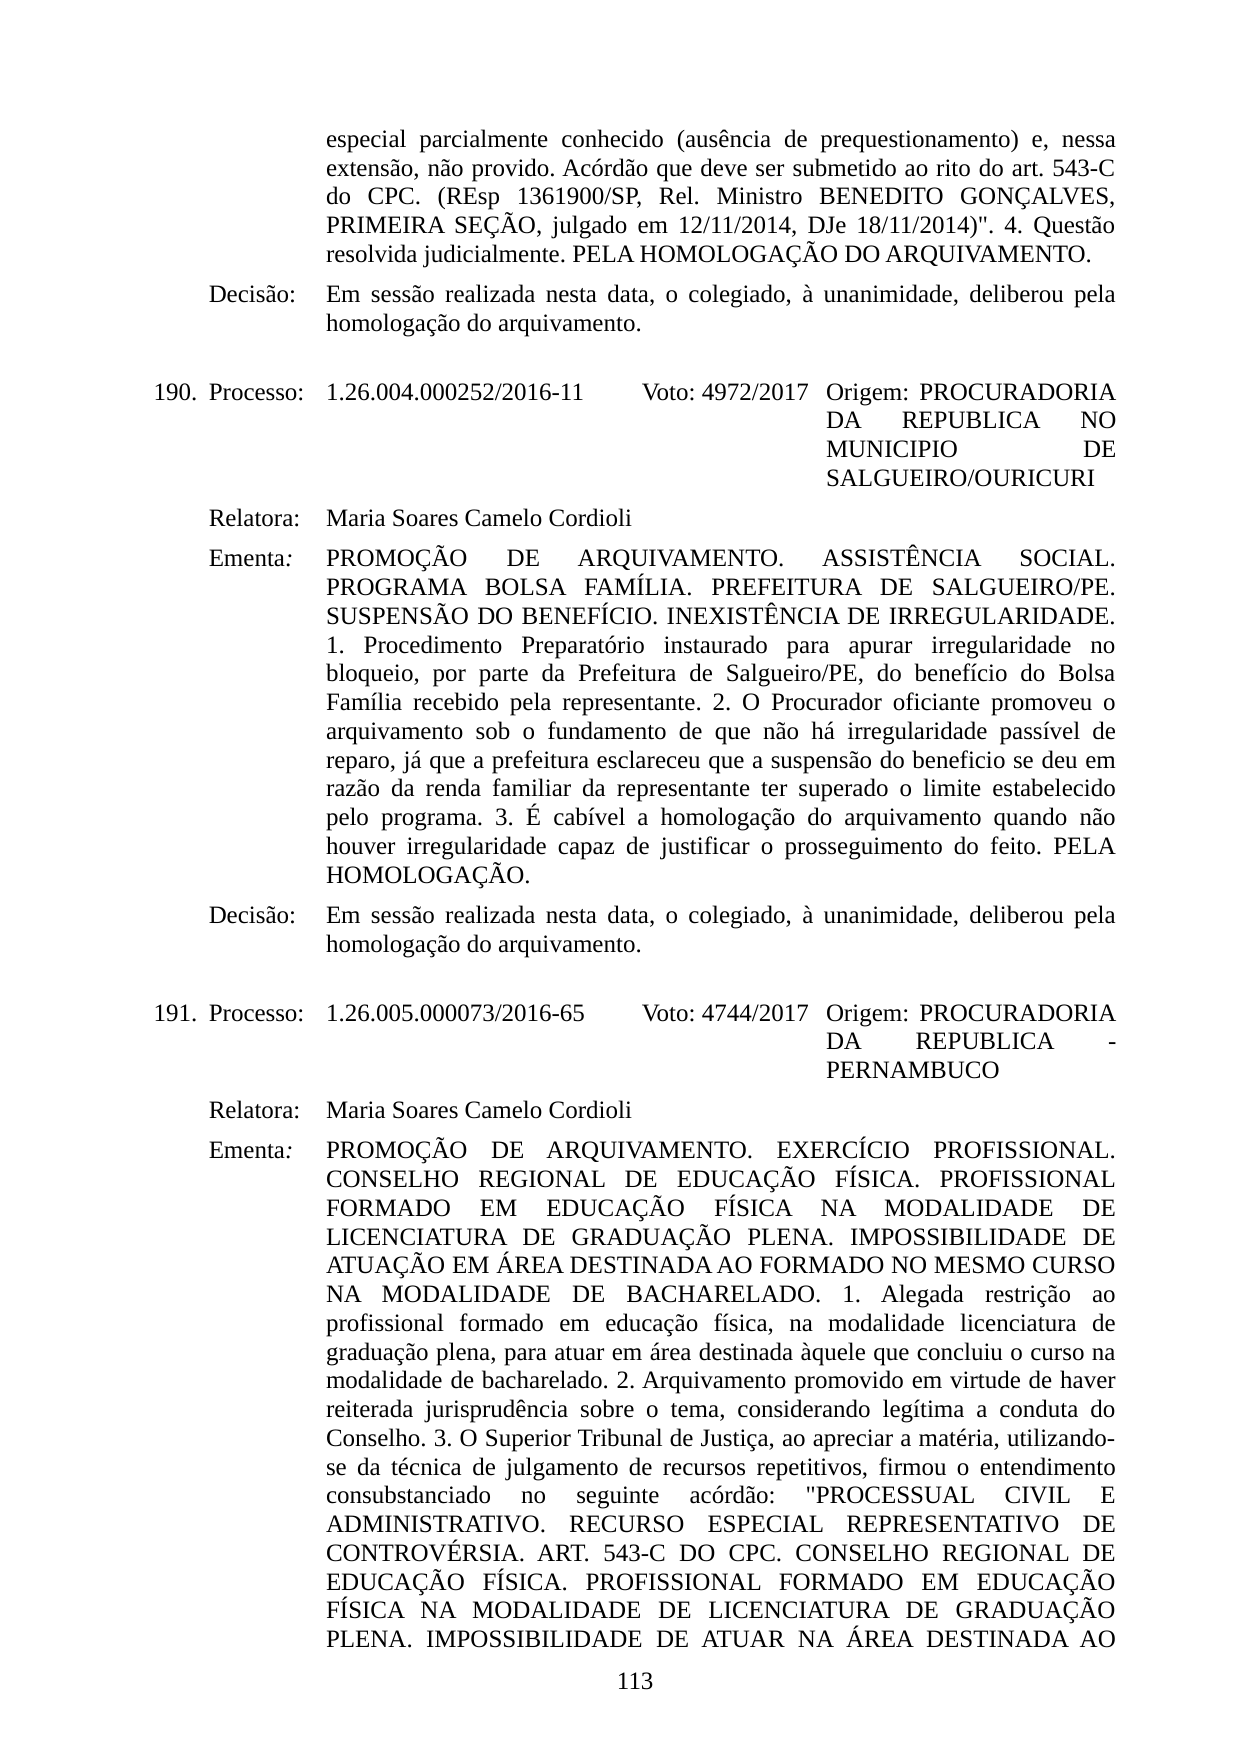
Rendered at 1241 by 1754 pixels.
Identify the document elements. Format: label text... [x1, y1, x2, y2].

table_header Origem: PROCURADORIA DA REPUBLICA - PERNAMBUCO [820, 992, 1122, 1089]
table_cell [148, 538, 203, 894]
table_cell [148, 498, 203, 538]
table_cell PROMOÇÃO DE ARQUIVAMENTO. ASSISTÊNCIA SOCIAL. PROGRAMA BOLSA FAMÍLIA. PREFEITURA DE SALGUEIRO/PE. SUSPENSÃO DO BENEFÍCIO. INEXISTÊNCIA DE IRREGULARIDADE. 1. Procedimento Preparatório instaurado para apurar irregularidade no bloqueio, por parte da Prefeitura de Salgueiro/PE, do benefício do Bolsa Família recebido pela representante. 2. O Procurador oficiante promoveu o arquivamento sob o fundamento de que não há irregularidade passível de reparo, já que a prefeitura esclareceu que a suspensão do beneficio se deu em razão da renda familiar da representante ter superado o limite estabelecido pelo programa. 3. É cabível a homologação do arquivamento quando não houver irregularidade capaz de justificar o prosseguimento do feito. PELA HOMOLOGAÇÃO. [320, 538, 1122, 894]
table_cell [148, 1090, 203, 1130]
table_cell PROMOÇÃO DE ARQUIVAMENTO. EXERCÍCIO PROFISSIONAL. CONSELHO REGIONAL DE EDUCAÇÃO FÍSICA. PROFISSIONAL FORMADO EM EDUCAÇÃO FÍSICA NA MODALIDADE DE LICENCIATURA DE GRADUAÇÃO PLENA. IMPOSSIBILIDADE DE ATUAÇÃO EM ÁREA DESTINADA AO FORMADO NO MESMO CURSO NA MODALIDADE DE BACHARELADO. 1. Alegada restrição ao profissional formado em educação física, na modalidade licenciatura de graduação plena, para atuar em área destinada àquele que concluiu o curso na modalidade de bacharelado. 2. Arquivamento promovido em virtude de haver reiterada jurisprudência sobre o tema, considerando legítima a conduta do Conselho. 3. O Superior Tribunal de Justiça, ao apreciar a matéria, utilizando-se da técnica de julgamento de recursos repetitivos, firmou o entendimento consubstanciado no seguinte acórdão: "PROCESSUAL CIVIL E ADMINISTRATIVO. RECURSO ESPECIAL REPRESENTATIVO DE CONTROVÉRSIA. ART. 543-C DO CPC. CONSELHO REGIONAL DE EDUCAÇÃO FÍSICA. PROFISSIONAL FORMADO EM EDUCAÇÃO FÍSICA NA MODALIDADE DE LICENCIATURA DE GRADUAÇÃO PLENA. IMPOSSIBILIDADE DE ATUAR NA ÁREA DESTINADA AO [320, 1130, 1122, 1659]
table_cell Ementa: [203, 538, 320, 894]
table_cell especial parcialmente conhecido (ausência de prequestionamento) e, nessa extensão, não provido. Acórdão que deve ser submetido ao rito do art. 543-C do CPC. (REsp 1361900/SP, Rel. Ministro BENEDITO GONÇALVES, PRIMEIRA SEÇÃO, julgado em 12/11/2014, DJe 18/11/2014)". 4. Questão resolvida judicialmente. PELA HOMOLOGAÇÃO DO ARQUIVAMENTO. [320, 118, 1122, 273]
table_header Voto: 4972/2017 [636, 371, 820, 497]
table_cell [148, 118, 203, 273]
table_cell [203, 118, 320, 273]
table_header 1.26.005.000073/2016-65 [320, 992, 636, 1089]
table_cell Decisão: [203, 894, 320, 963]
table_header Processo: [203, 992, 320, 1089]
table_cell [148, 273, 203, 342]
table_header 1.26.004.000252/2016-11 [320, 371, 636, 497]
table_header Voto: 4744/2017 [636, 992, 820, 1089]
table_cell Em sessão realizada nesta data, o colegiado, à unanimidade, deliberou pela homologação do arquivamento. [320, 894, 1122, 963]
table_cell Relatora: [203, 498, 320, 538]
table_cell Em sessão realizada nesta data, o colegiado, à unanimidade, deliberou pela homologação do arquivamento. [320, 273, 1122, 342]
table_header 191. [148, 992, 203, 1089]
table_cell Maria Soares Camelo Cordioli [320, 498, 1122, 538]
table_cell [148, 1130, 203, 1659]
table_header 190. [148, 371, 203, 497]
table_header Processo: [203, 371, 320, 497]
table_cell Relatora: [203, 1090, 320, 1130]
table_cell Ementa: [203, 1130, 320, 1659]
table_cell Maria Soares Camelo Cordioli [320, 1090, 1122, 1130]
table_header Origem: PROCURADORIA DA REPUBLICA NO MUNICIPIO DE SALGUEIRO/OURICURI [820, 371, 1122, 497]
table_cell Decisão: [203, 273, 320, 342]
table_cell [148, 894, 203, 963]
